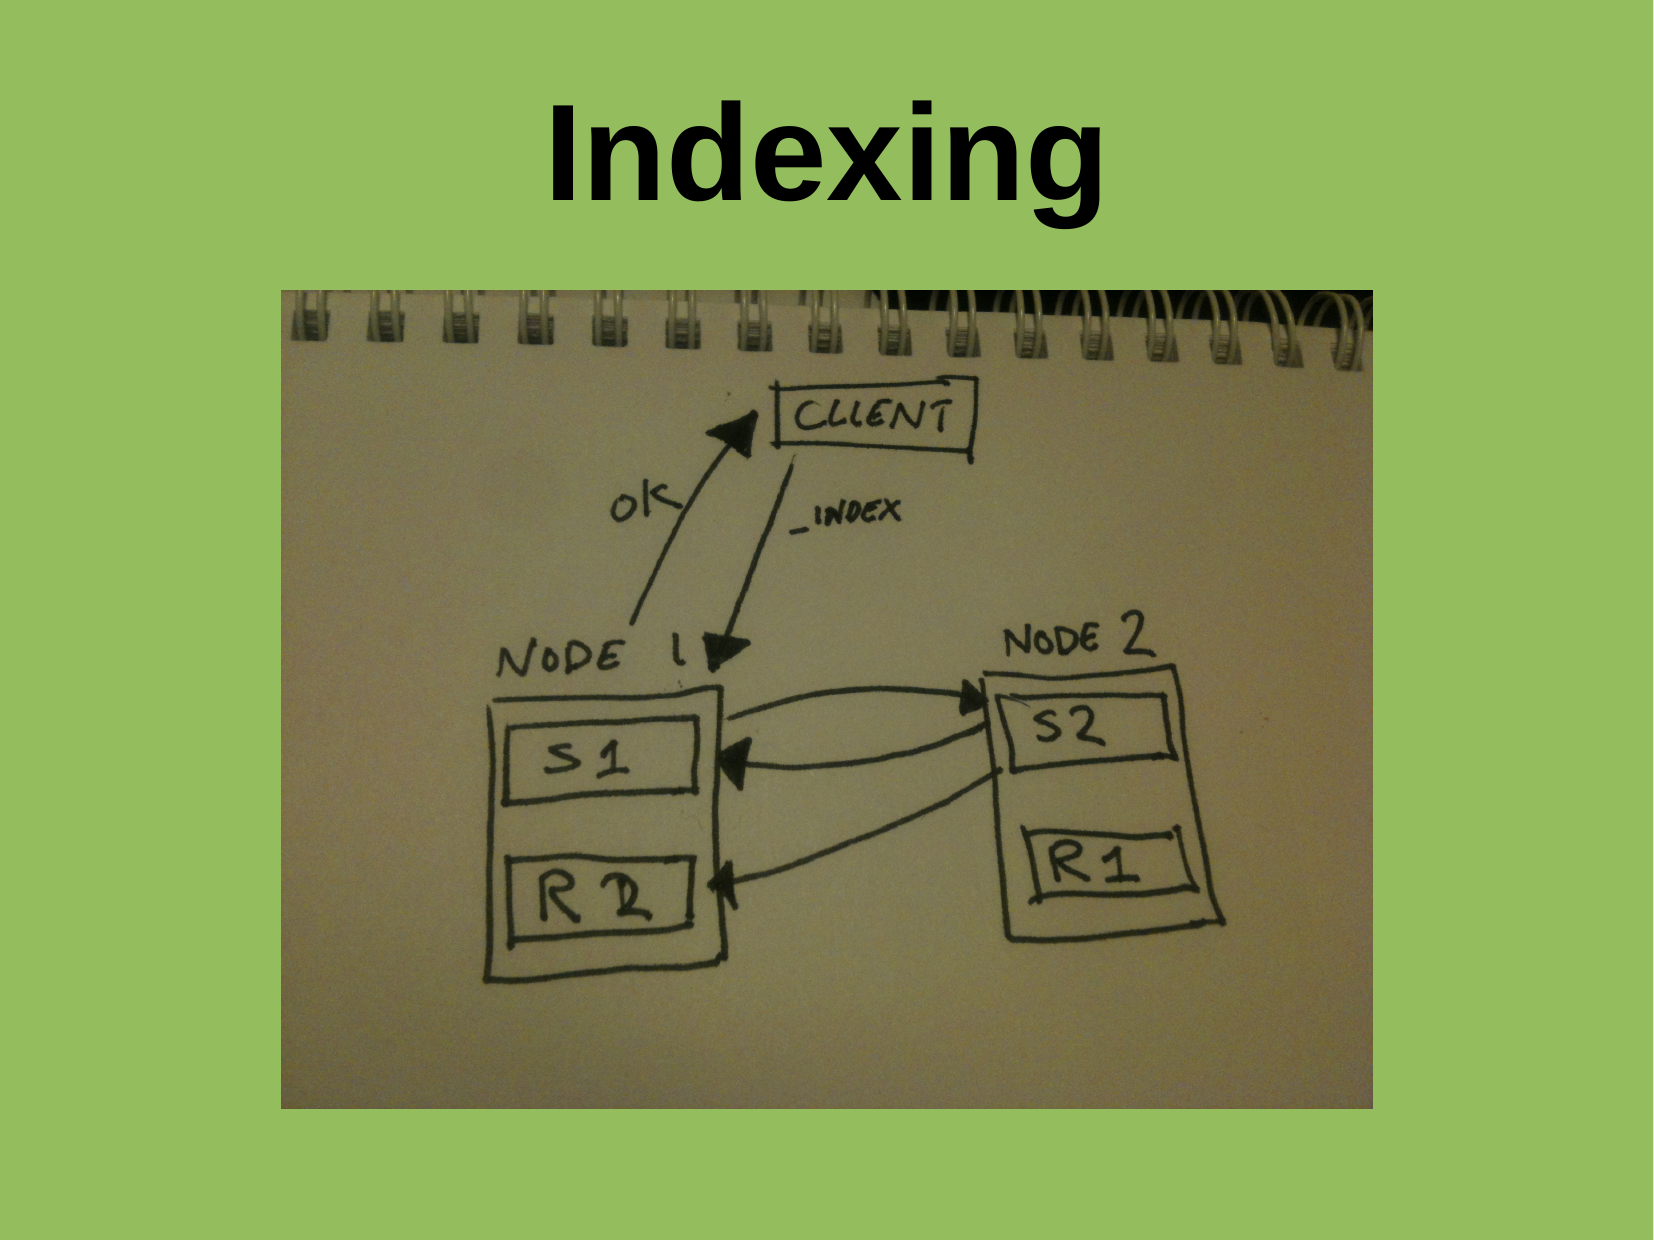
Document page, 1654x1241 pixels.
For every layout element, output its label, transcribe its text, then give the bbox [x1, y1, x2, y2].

title Indexing [82, 49, 1571, 257]
picture [281, 290, 1373, 1109]
